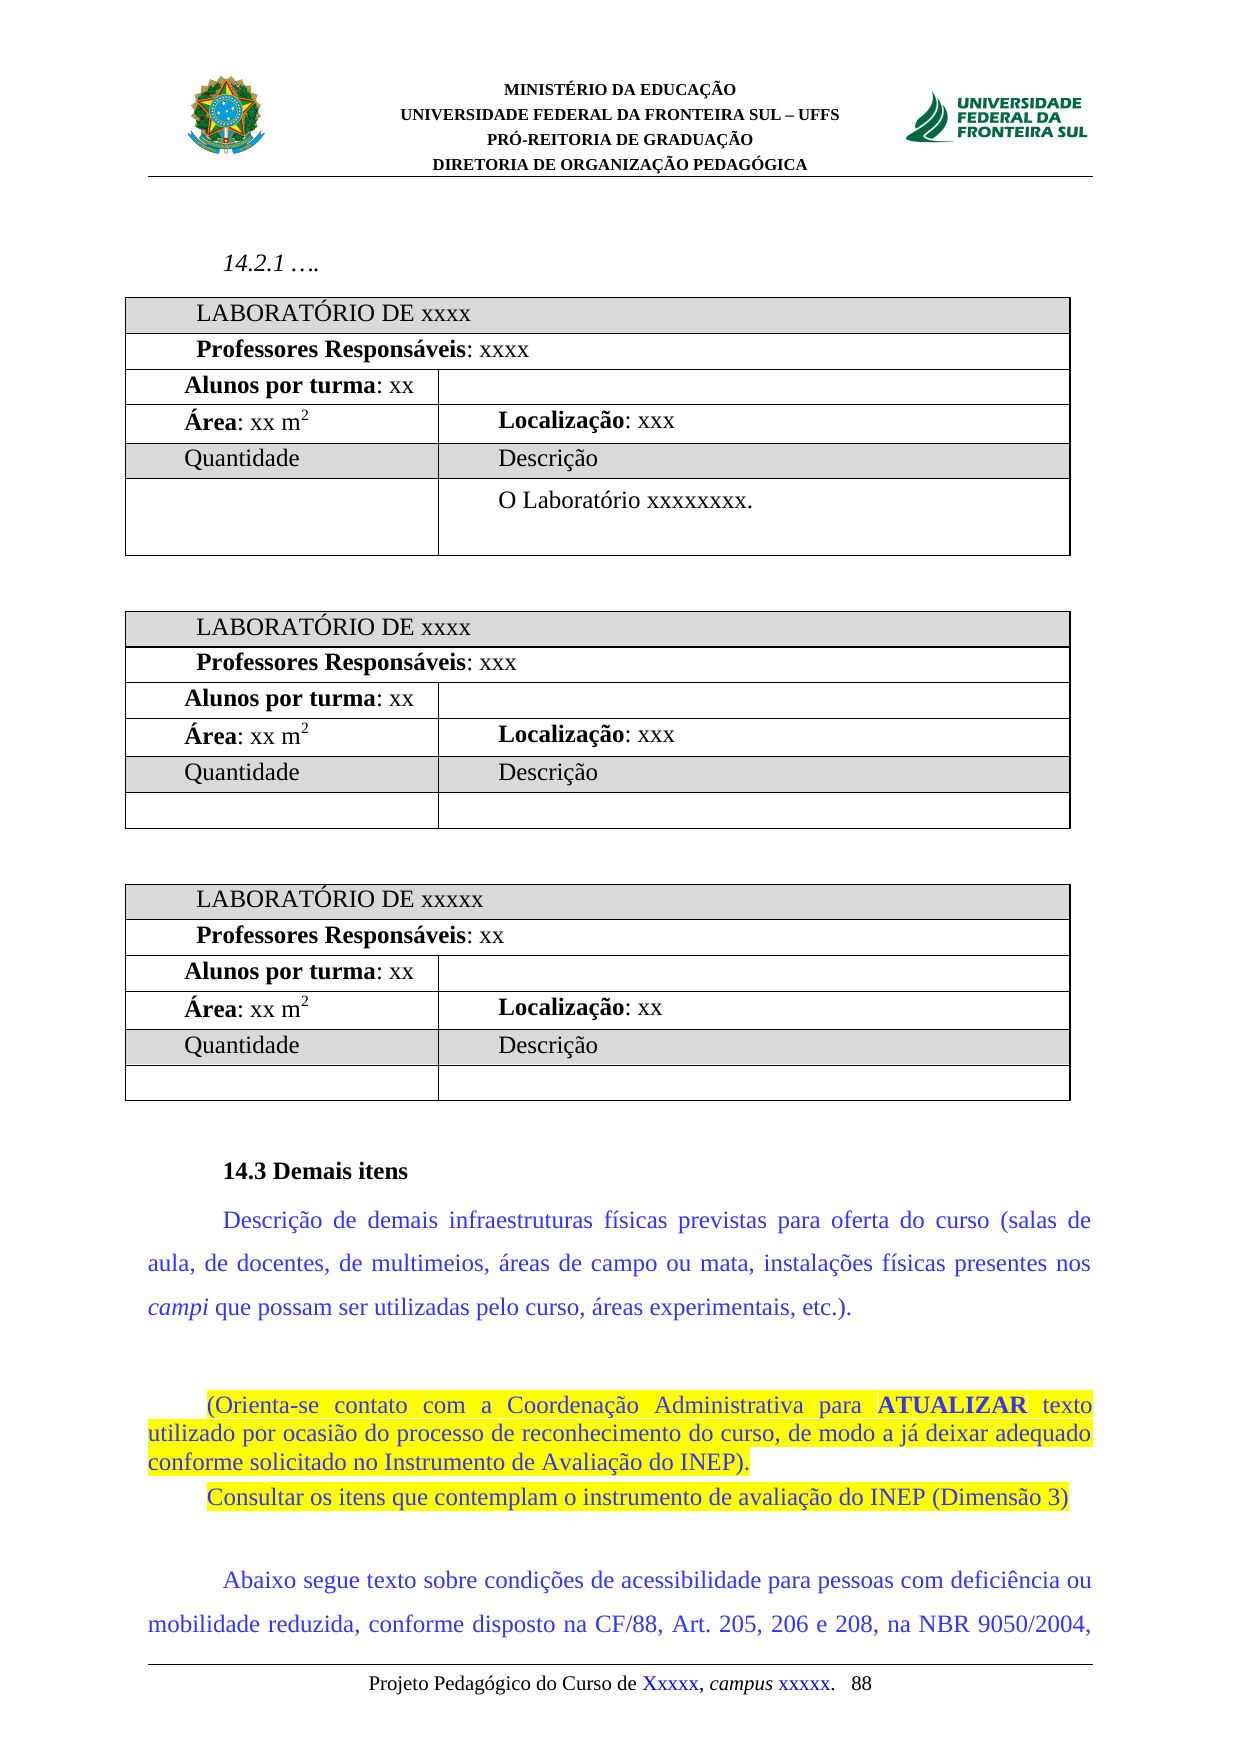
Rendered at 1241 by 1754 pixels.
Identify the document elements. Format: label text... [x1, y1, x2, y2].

text Descrição de demais infraestruturas físicas previstas para oferta do curso (salas de aula, de docentes, de multimeios, áreas de campo ou mata, instalações físicas presentes nos campi que possam ser utilizadas pelo curso, áreas experimentais, etc.). [148, 1205, 1093, 1320]
table_cell Descrição [439, 757, 1069, 792]
table_cell Área: xx m2 [126, 992, 438, 1029]
table_cell [439, 1066, 1069, 1100]
table_cell [439, 683, 1069, 718]
table_cell Alunos por turma: xx [126, 683, 438, 718]
table_cell O Laboratório xxxxxxxx. [439, 479, 1069, 554]
table_cell Localização: xx [439, 992, 1069, 1029]
table_cell [126, 1066, 438, 1100]
table_cell [126, 793, 438, 827]
text Consultar os itens que contemplam o instrumento de avaliação do INEP (Dimensão 3) [148, 1482, 1093, 1511]
table_cell Alunos por turma: xx [126, 956, 438, 991]
table_cell Descrição [439, 444, 1069, 478]
list 14.3 Demais itens [148, 1156, 1093, 1185]
table_header LABORATÓRIO DE xxxx [126, 298, 1069, 333]
table_cell Quantidade [126, 444, 438, 478]
table_cell Descrição [439, 1030, 1069, 1064]
table_cell Área: xx m2 [126, 405, 438, 442]
table_cell Professores Responsáveis: xx [126, 920, 1069, 955]
table_cell Localização: xxx [439, 719, 1069, 756]
table_cell [439, 956, 1069, 991]
text Abaixo segue texto sobre condições de acessibilidade para pessoas com deficiência ou mobilidade reduzida, conforme disposto na CF/88, Art. 205, 206 e 208, na NBR 9050/2004, [148, 1566, 1093, 1637]
table_cell Quantidade [126, 1030, 438, 1064]
text (Orienta-se contato com a Coordenação Administrativa para ATUALIZAR texto utilizado por ocasião do processo de reconhecimento do curso, de modo a já deixar adequado conforme solicitado no Instrumento de Avaliação do INEP). [148, 1390, 1093, 1476]
picture [903, 90, 1090, 146]
table_cell Alunos por turma: xx [126, 370, 438, 404]
table_cell [439, 370, 1069, 404]
table_header LABORATÓRIO DE xxxx [126, 612, 1069, 646]
table_header LABORATÓRIO DE xxxxx [126, 885, 1069, 919]
table_cell Professores Responsáveis: xxxx [126, 334, 1069, 369]
table_cell Localização: xxx [439, 405, 1069, 442]
table_cell Área: xx m2 [126, 719, 438, 756]
picture [187, 76, 265, 154]
list 14.2.1 …. [148, 248, 1093, 277]
table_cell Quantidade [126, 757, 438, 792]
table_cell [126, 479, 438, 554]
table_cell [439, 793, 1069, 827]
table_cell Professores Responsáveis: xxx [126, 648, 1069, 682]
